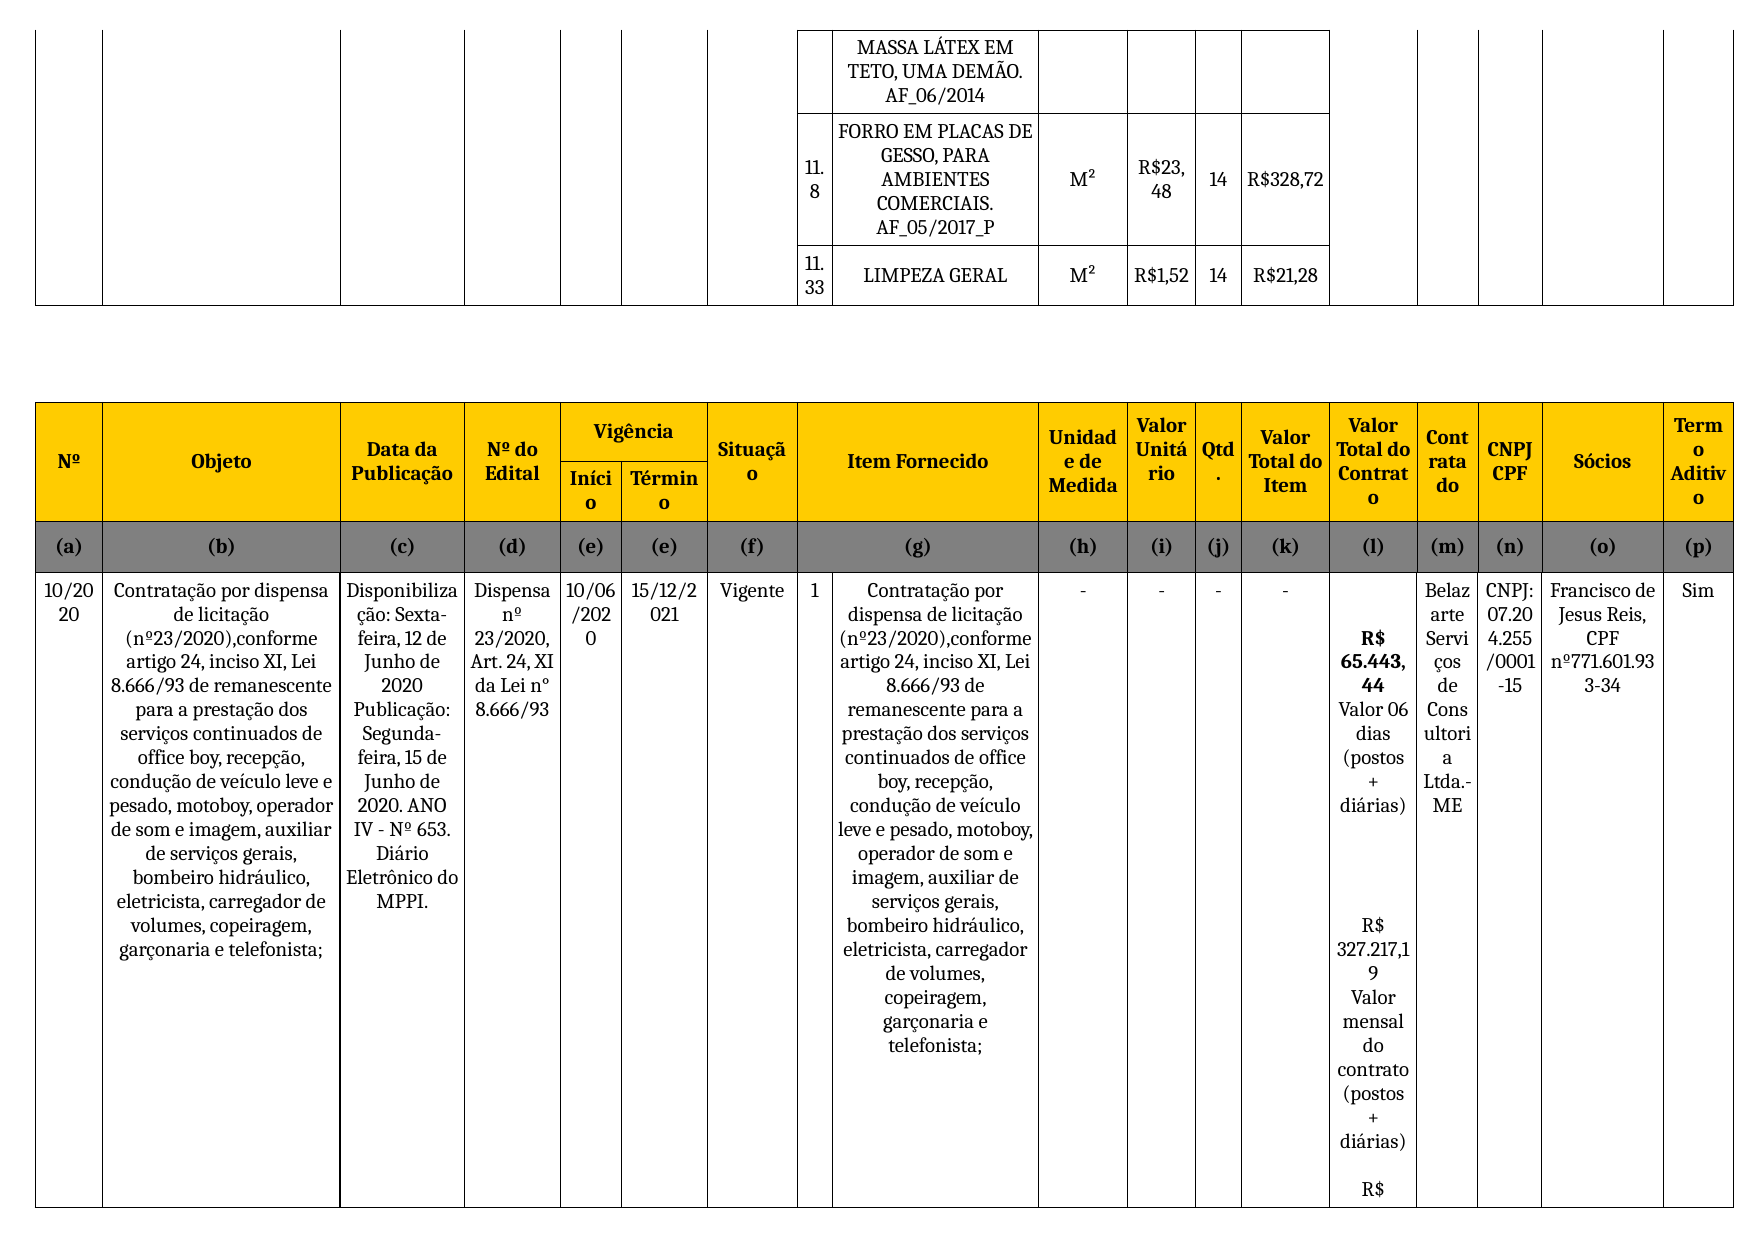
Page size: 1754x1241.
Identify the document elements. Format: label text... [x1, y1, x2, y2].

table_cell [1479, 113, 1542, 245]
table_cell Francisco de Jesus Reis, CPF nº771.601.933-34 [1542, 573, 1663, 1207]
table_header Valor Total do Contrato [1330, 403, 1417, 521]
table_cell [1418, 113, 1478, 245]
table_cell Contratação por dispensa de licitação (nº23/2020),conforme artigo 24, inciso XI, Lei 8.666/93 de remanescente para a prestação dos serviços continuados de office boy, recepção, condução de veículo leve e pesado, motoboy, operador de som e imagem, auxiliar de serviços gerais, bombeiro hidráulico, eletricista, carregador de volumes, copeiragem, garçonaria e telefonista; [103, 573, 339, 1207]
table_cell (h) [1039, 522, 1127, 572]
table_cell MASSA LÁTEX EM TETO, UMA DEMÃO. AF_06/2014 [833, 31, 1038, 113]
table_cell 10/06/2020 [561, 573, 621, 1207]
table_cell [708, 245, 797, 305]
table_cell - [1196, 573, 1241, 1207]
table_cell [1543, 245, 1663, 305]
table_cell (m) [1418, 522, 1478, 572]
table_cell R$23,48 [1128, 114, 1195, 245]
table_cell [622, 30, 707, 113]
table_cell M² [1039, 114, 1127, 245]
table_header Qtd. [1196, 403, 1241, 521]
table_header CNPJ CPF [1479, 403, 1542, 521]
table_cell [1479, 30, 1542, 113]
table_cell [561, 30, 621, 113]
table_cell (i) [1128, 522, 1195, 572]
table_header Contratado [1418, 403, 1478, 521]
table_cell R$21,28 [1242, 246, 1329, 305]
table_cell (p) [1664, 522, 1733, 572]
table_cell [103, 30, 340, 113]
table_cell [1330, 245, 1417, 305]
table_cell 11.33 [798, 246, 832, 305]
table_cell [341, 245, 464, 305]
table_cell [1664, 245, 1733, 305]
table_cell Início [561, 462, 621, 521]
table_header Sócios [1543, 403, 1663, 521]
table_cell Vigente [708, 573, 797, 1207]
table_cell [1330, 113, 1417, 245]
table_cell (e) [561, 522, 621, 572]
table_cell [1039, 31, 1127, 113]
table_cell 11.8 [798, 114, 832, 245]
table_cell Contratação por dispensa de licitação (nº23/2020),conforme artigo 24, inciso XI, Lei 8.666/93 de remanescente para a prestação dos serviços continuados de office boy, recepção, condução de veículo leve e pesado, motoboy, operador de som e imagem, auxiliar de serviços gerais, bombeiro hidráulico, eletricista, carregador de volumes, copeiragem, garçonaria e telefonista; [833, 573, 1038, 1207]
table_cell [465, 30, 560, 113]
table_cell [1128, 31, 1195, 113]
table_cell (k) [1242, 522, 1329, 572]
table_cell FORRO EM PLACAS DE GESSO, PARA AMBIENTES COMERCIAIS. AF_05/2017_P [833, 114, 1038, 245]
table_cell [465, 245, 560, 305]
table_cell Dispensa nº 23/2020, Art. 24, XI da Lei n° 8.666/93 [465, 573, 560, 1207]
table_cell (j) [1196, 522, 1241, 572]
table_cell CNPJ: 07.204.255/0001-15 [1478, 573, 1541, 1207]
table_cell LIMPEZA GERAL [833, 246, 1038, 305]
table_cell R$328,72 [1242, 114, 1329, 245]
table_cell (n) [1479, 522, 1542, 572]
table_cell [1418, 245, 1478, 305]
table_header Valor Total do Item [1242, 403, 1329, 521]
table_cell [561, 113, 621, 245]
table_cell (e) [622, 522, 707, 572]
table_cell 10/2020 [36, 573, 102, 1207]
table_cell [1196, 31, 1241, 113]
table_header Data da Publicação [341, 403, 464, 521]
table_cell [36, 30, 102, 113]
table_cell (a) [36, 522, 102, 572]
table_header Nº [36, 403, 102, 521]
table_cell [36, 245, 102, 305]
table_cell 15/12/2021 [622, 573, 707, 1207]
table_cell Término [622, 462, 707, 521]
table_cell - [1039, 573, 1127, 1207]
table_cell [798, 31, 832, 113]
table_cell [1479, 245, 1542, 305]
table_header Item Fornecido [798, 403, 1038, 521]
table_cell [708, 30, 797, 113]
table_header Unidade de Medida [1039, 403, 1127, 521]
table_cell [1664, 30, 1733, 113]
table_header Situação [708, 403, 797, 521]
table_cell [708, 113, 797, 245]
table_cell Belazarte Serviços de Consultoria Ltda.-ME [1417, 573, 1477, 1207]
table_cell - [1128, 573, 1195, 1207]
table_cell 1 [798, 573, 832, 1207]
table_header Termo Aditivo [1664, 403, 1733, 521]
table_cell (f) [708, 522, 797, 572]
table_cell R$1,52 [1128, 246, 1195, 305]
table_cell [465, 113, 560, 245]
table_cell [1330, 30, 1417, 113]
table_cell (l) [1330, 522, 1417, 572]
table_cell [341, 113, 464, 245]
table_cell [622, 113, 707, 245]
table_cell [103, 113, 340, 245]
table_cell (b) [103, 522, 340, 572]
table_cell [1418, 30, 1478, 113]
table_cell [36, 113, 102, 245]
table_cell R$ 65.443,44 Valor 06 dias (postos + diárias) R$ 327.217,19 Valor mensal do contrato (postos + diárias) R$ [1330, 573, 1416, 1207]
table_cell [1543, 30, 1663, 113]
table_cell Sim [1664, 573, 1733, 1207]
table_cell [1242, 31, 1329, 113]
table_cell Disponibilização: Sexta-feira, 12 de Junho de 2020 Publicação: Segunda-feira, 15 de Junho de 2020. ANO IV - Nº 653. Diário Eletrônico do MPPI. [341, 573, 464, 1207]
table_cell 14 [1196, 114, 1241, 245]
table_cell [561, 245, 621, 305]
table_cell [1664, 113, 1733, 245]
table_cell (c) [341, 522, 464, 572]
table_cell (g) [798, 522, 1038, 572]
table_header Objeto [103, 403, 340, 521]
table_cell (d) [465, 522, 560, 572]
table_cell [622, 245, 707, 305]
table_cell 14 [1196, 246, 1241, 305]
table_cell [1543, 113, 1663, 245]
table_cell - [1242, 573, 1329, 1207]
table_cell M² [1039, 246, 1127, 305]
table_cell [103, 245, 340, 305]
table_cell (o) [1543, 522, 1663, 572]
table_header Valor Unitário [1128, 403, 1195, 521]
table_cell [341, 30, 464, 113]
table_header Vigência [561, 403, 707, 461]
table_header Nº do Edital [465, 403, 560, 521]
